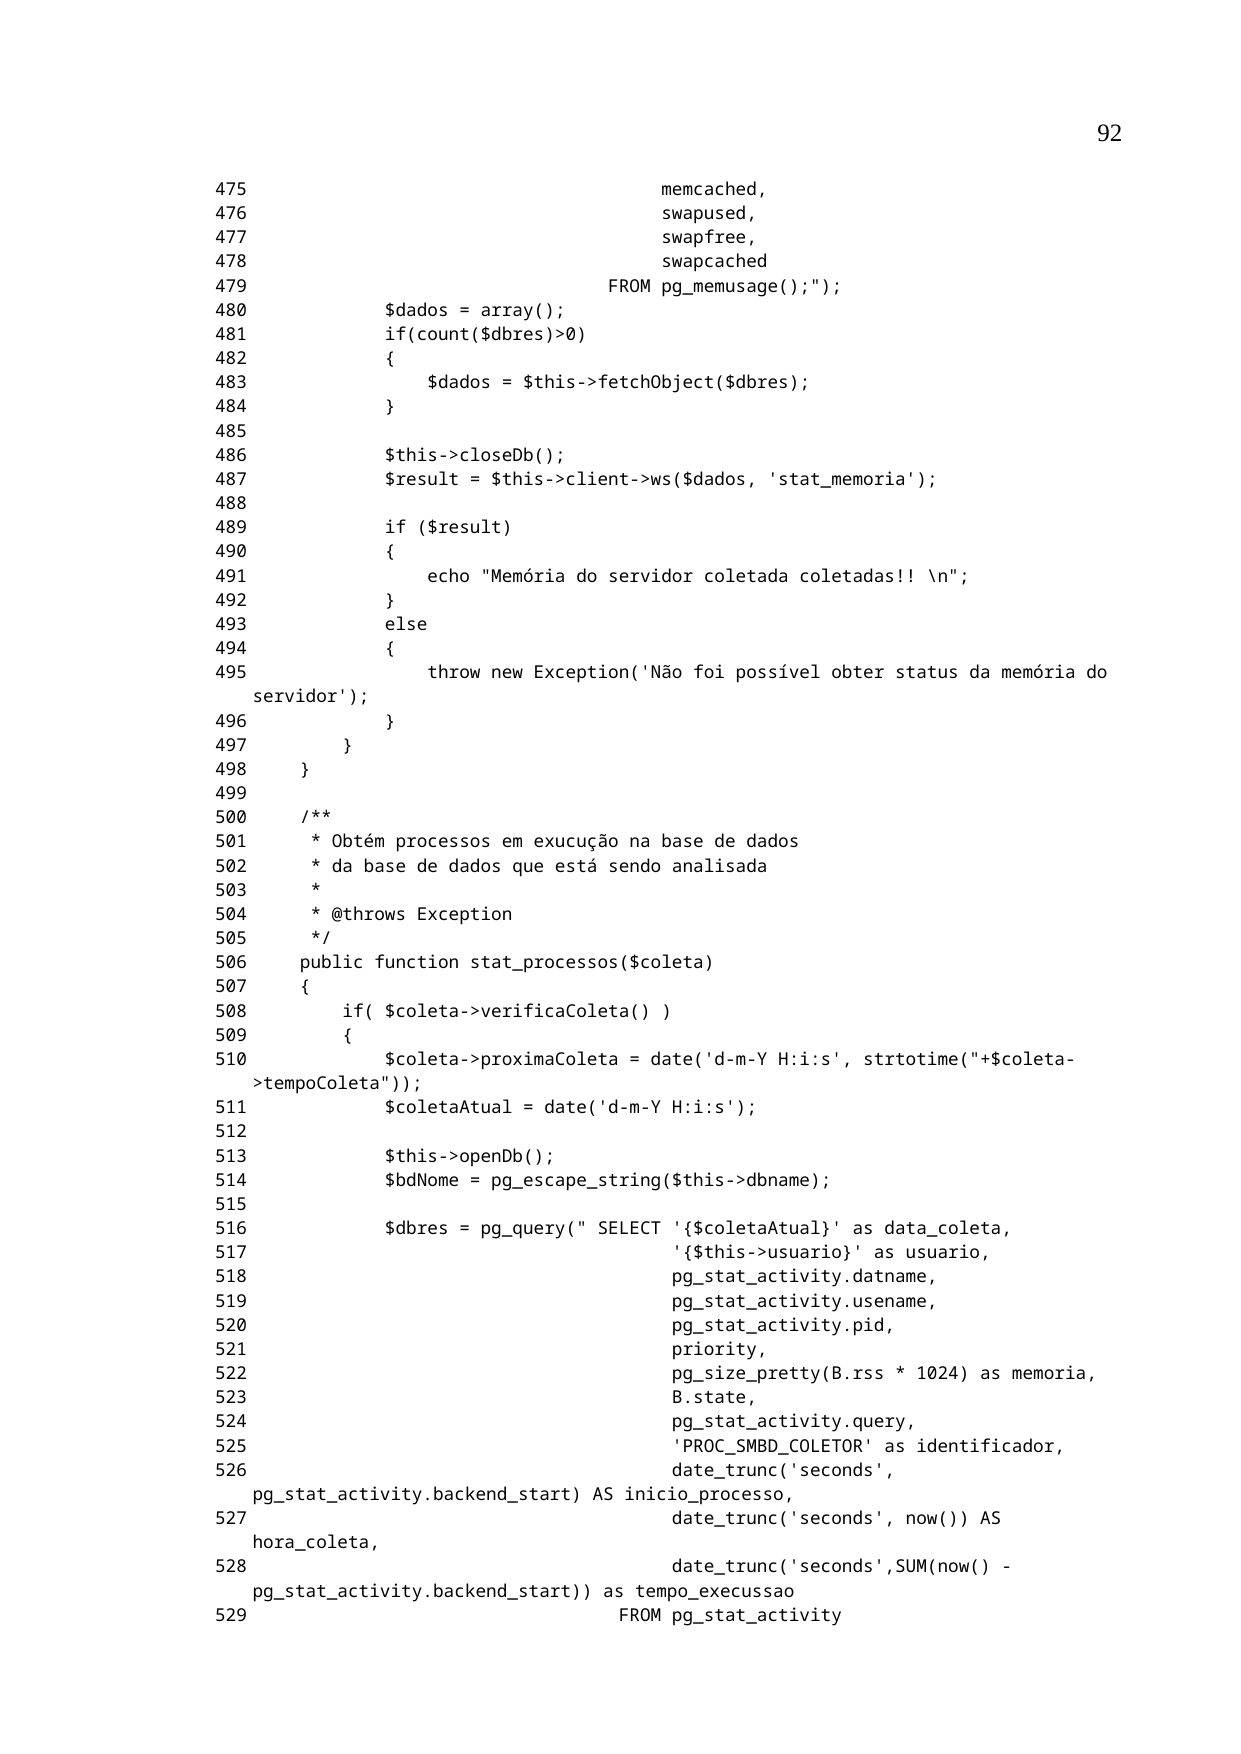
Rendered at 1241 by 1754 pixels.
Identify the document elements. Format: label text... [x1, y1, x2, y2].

list throw new Exception('Não foi possível obter status da memória do servidor'); [215, 660, 1122, 708]
list * da base de dados que está sendo analisada [215, 853, 1122, 877]
list if(count($dbres)>0) [215, 321, 1122, 346]
list $this->openDb(); [215, 1143, 1122, 1167]
list date_trunc('seconds', now()) AS hora_coleta, [215, 1506, 1122, 1554]
list pg_stat_activity.datname, [215, 1264, 1122, 1288]
list B.state, [215, 1385, 1122, 1409]
list { [215, 974, 1122, 998]
list memcached, [215, 176, 1122, 201]
list date_trunc('seconds',SUM(now() - pg_stat_activity.backend_start)) as tempo_execussao [215, 1554, 1122, 1602]
list } [215, 732, 1122, 756]
list { [215, 636, 1122, 660]
list pg_stat_activity.query, [215, 1409, 1122, 1433]
list * @throws Exception [215, 901, 1122, 926]
list $dbres = pg_query(" SELECT '{$coletaAtual}' as data_coleta, [215, 1216, 1122, 1240]
list } [215, 756, 1122, 781]
list $coleta->proximaColeta = date('d-m-Y H:i:s', strtotime("+$coleta->tempoColeta")); [215, 1046, 1122, 1095]
list { [215, 346, 1122, 370]
list swapfree, [215, 225, 1122, 249]
list $dados = $this->fetchObject($dbres); [215, 370, 1122, 394]
list date_trunc('seconds', pg_stat_activity.backend_start) AS inicio_processo, [215, 1457, 1122, 1506]
list * [215, 877, 1122, 901]
list else [215, 611, 1122, 636]
list * Obtém processos em exucução na base de dados [215, 829, 1122, 853]
list swapcached [215, 249, 1122, 273]
list pg_size_pretty(B.rss * 1024) as memoria, [215, 1361, 1122, 1385]
list $bdNome = pg_escape_string($this->dbname); [215, 1167, 1122, 1191]
list echo "Memória do servidor coletada coletadas!! \n"; [215, 563, 1122, 587]
list $result = $this->client->ws($dados, 'stat_memoria'); [215, 466, 1122, 491]
list FROM pg_stat_activity [215, 1602, 1122, 1626]
list public function stat_processos($coleta) [215, 950, 1122, 974]
list } [215, 394, 1122, 418]
list pg_stat_activity.usename, [215, 1288, 1122, 1312]
list /** [215, 805, 1122, 829]
list '{$this->usuario}' as usuario, [215, 1240, 1122, 1264]
list } [215, 708, 1122, 732]
list swapused, [215, 201, 1122, 225]
list $dados = array(); [215, 297, 1122, 321]
list FROM pg_memusage();"); [215, 273, 1122, 297]
list pg_stat_activity.pid, [215, 1312, 1122, 1336]
list $coletaAtual = date('d-m-Y H:i:s'); [215, 1095, 1122, 1119]
list if ($result) [215, 515, 1122, 539]
list */ [215, 926, 1122, 950]
list if( $coleta->verificaColeta() ) [215, 998, 1122, 1022]
list { [215, 1022, 1122, 1046]
list } [215, 587, 1122, 611]
list 'PROC_SMBD_COLETOR' as identificador, [215, 1433, 1122, 1457]
list { [215, 539, 1122, 563]
list priority, [215, 1336, 1122, 1361]
list $this->closeDb(); [215, 442, 1122, 466]
